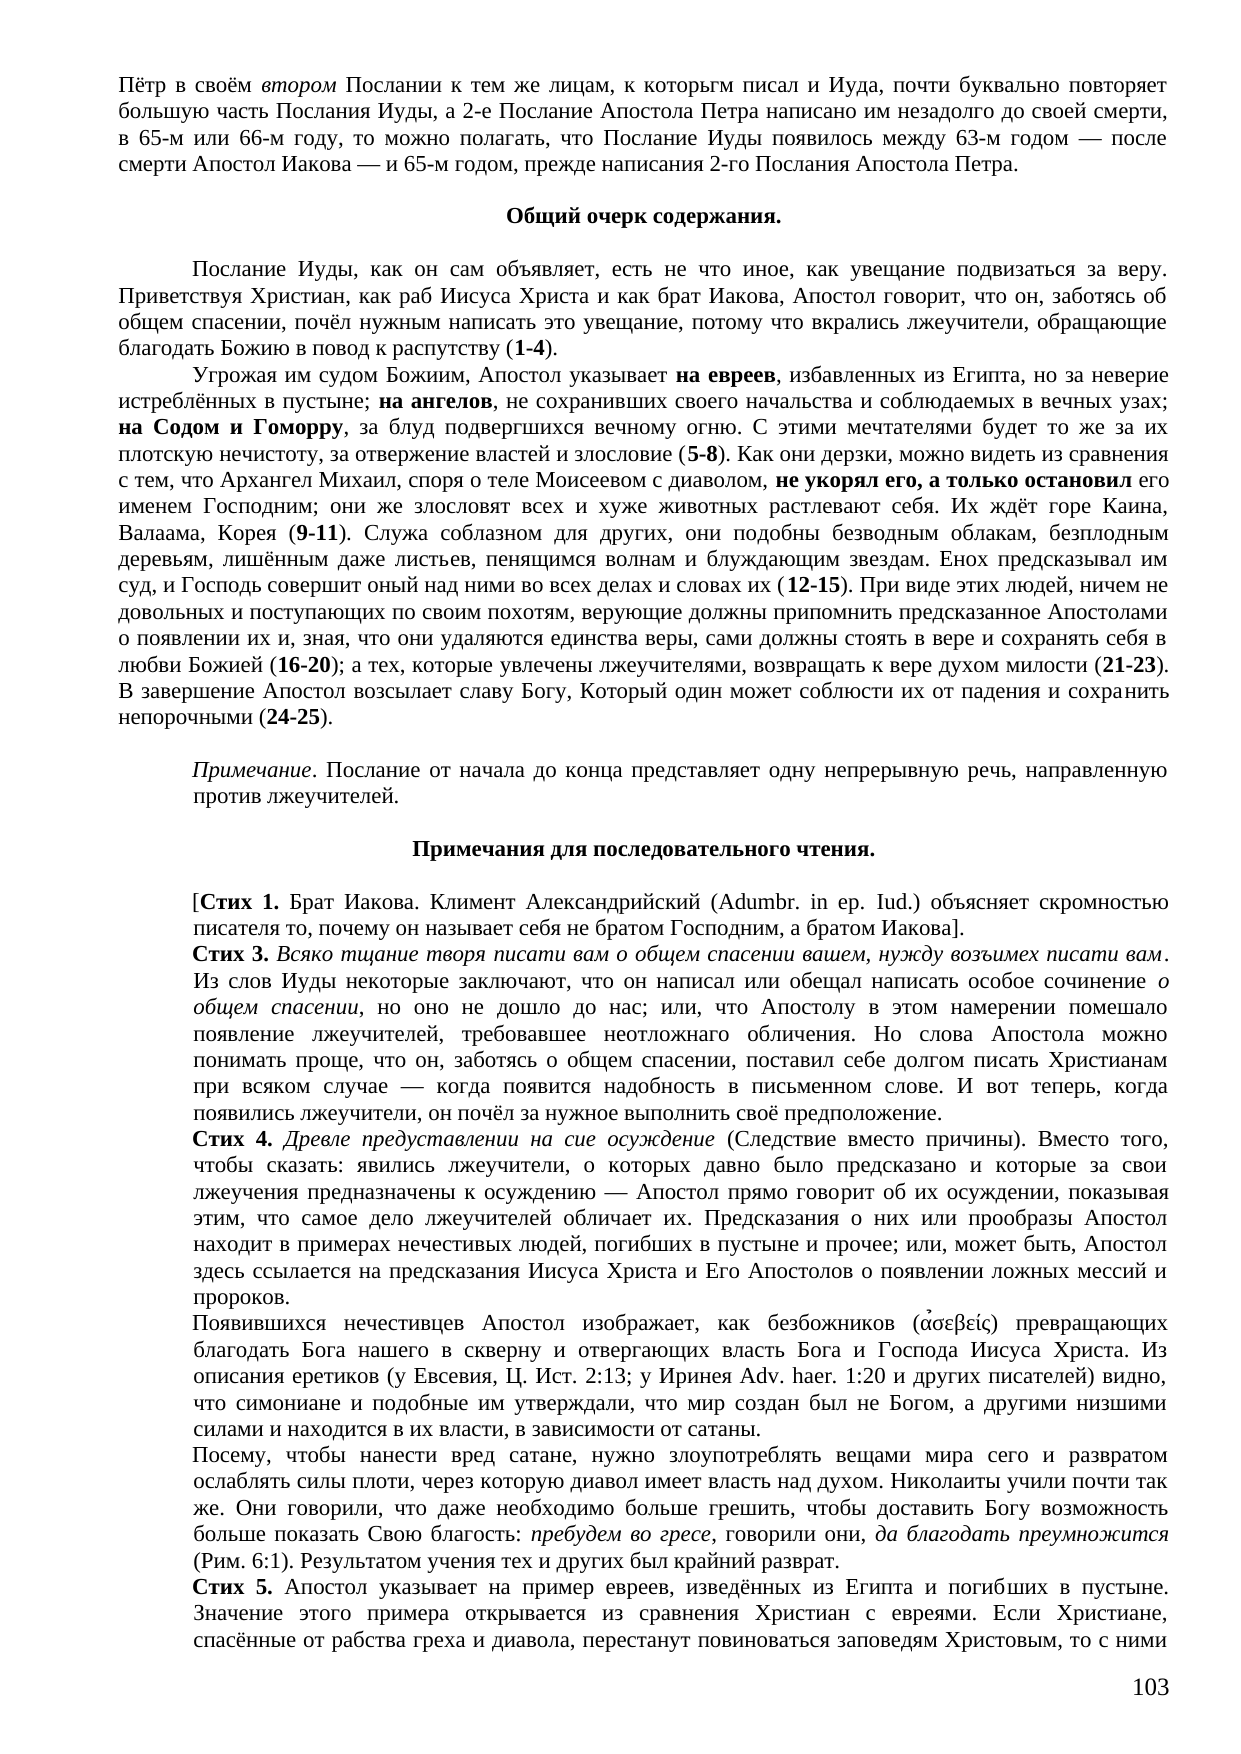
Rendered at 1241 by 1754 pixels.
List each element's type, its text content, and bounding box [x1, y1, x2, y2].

text Примечание. Послание от начала до конца представляет одну непрерывную речь, направленную против лжеучителей. [192, 756, 1169, 809]
text Стих 4. Древле предуставлении на сие осуждение (Следствие вместо причины). Вместо того, чтобы сказать: явились лжеучители, о которых давно было предсказано и которые за свои лжеучения предназначены к осуждению — Апостол прямо гово­рит об их осуждении, показывая этим, что самое дело лжеучителей обличает их. Предсказания о них или прообразы Апостол находит в примерах нечестивых людей, погибших в пустыне и прочее; или, может быть, Апостол здесь ссыла­ется на предсказания Иисуса Христа и Его Апостолов о появлении ложных мессий и пророков. [192, 1125, 1169, 1309]
text Стих 5. Апостол указывает на пример евреев, изведённых из Египта и погиб­ших в пустыне. Значение этого примера открывается из сравнения Христиан с евреями. Если Христиане, спасённые от рабства греха и диавола, перестанут повиноваться заповедям Христовым, то с ними [192, 1573, 1169, 1652]
text Угрожая им судом Божиим, Апостол указывает на евреев, избавленных из Египта, но за неверие истреблённых в пустыне; на ангелов, не сохранив­ших своего начальства и соблюдаемых в вечных узах; на Содом и Гоморру, за блуд подвергшихся вечному огню. С этими мечтателями будет то же за их плотскую нечистоту, за отвержение властей и злословие (5-8). Как они дерз­ки, можно видеть из сравнения с тем, что Архангел Михаил, споря о теле Моисеевом с диаволом, не укорял его, а только остановил его именем Гос­подним; они же злословят всех и хуже животных растлевают себя. Их ждёт горе Каина, Валаама, Корея (9-11). Служа соблазном для других, они по­добны безводным облакам, безплодным деревьям, лишённым даже листь­ев, пенящимся волнам и блуждающим звездам. Енох предсказывал им суд, и Господь совершит оный над ними во всех делах и словах их (12-15). При виде этих людей, ничем не довольных и поступающих по своим похотям, верующие должны припомнить предсказанное Апостолами о появлении их и, зная, что они удаляются единства веры, сами должны стоять в вере и сохранять себя в любви Божией (16-20); а тех, которые увлечены лжеучите­лями, возвращать к вере духом милости (21-23). В завершение Апостол возсылает славу Богу, Который один может соблюсти их от падения и сохра­нить непорочными (24-25). [118, 361, 1169, 730]
text Появившихся нечестивцев Апостол изображает, как безбожников (α̉σεβείς) превращающих благодать Бога нашего в скверну и отвергающих власть Бога и Господа Иисуса Христа. Из описания еретиков (у Евсевия, Ц. Ист. 2:13; у Иринея Adv. haer. 1:20 и других писателей) видно, что симониане и подобные им утверждали, что мир создан был не Богом, а другими низшими силами и находится в их власти, в зависимости от сатаны. [192, 1309, 1169, 1441]
text Пётр в своём втором Послании к тем же лицам, к которьгм писал и Иуда, почти буквально повторяет большую часть Послания Иуды, а 2-е Послание Апостола Петра написано им незадолго до своей смерти, в 65-м или 66-м году, то можно полагать, что Послание Иуды появилось между 63-м годом — после смерти Апостол Иакова — и 65-м годом, прежде написания 2-го Послания Апостола Петра. [118, 71, 1169, 176]
text [Стих 1. Брат Иакова. Климент Александрийский (Adumbr. in ep. Iud.) объясняет скромностью писателя то, почему он называет себя не братом Господним, а братом Иакова]. [192, 888, 1169, 941]
text Послание Иуды, как он сам объявляет, есть не что иное, как увещание подвизаться за веру. Приветствуя Христиан, как раб Иисуса Христа и как брат Иакова, Апостол говорит, что он, заботясь об общем спасении, почёл нужным написать это увещание, потому что вкрались лжеучители, обращающие благодать Божию в повод к распутству (1-4). [118, 255, 1169, 361]
text Примечания для последовательного чтения. [118, 835, 1169, 861]
text Посему, чтобы нанести вред сатане, нужно злоупотреблять вещами мира сего и развратом ослаблять силы плоти, через которую диавол имеет власть над духом. Николаиты учили почти так же. Они говорили, что даже необходимо больше грешить, чтобы доставить Богу возможность больше показать Свою благость: пребудем во гресе, говорили они, да благодать преумножится (Рим. 6:1). Резуль­татом учения тех и других был крайний разврат. [192, 1441, 1169, 1573]
text Общий очерк содержания. [118, 203, 1169, 229]
text Стих 3. Всяко тщание творя писати вам о общем спасении вашем, нужду возъимех писати вам. Из слов Иуды некоторые заключают, что он написал или обещал написать особое сочинение о общем спасении, но оно не дошло до нас; или, что Апостолу в этом намерении помешало появление лжеучителей, требовавшее неотложнаго обличения. Но слова Апостола можно понимать проще, что он, заботясь о общем спасении, поставил себе долгом писать Христианам при всяком случае — когда появится надобность в письменном слове. И вот теперь, когда появились лжеучители, он почёл за нужное выполнить своё предположение. [192, 941, 1169, 1125]
